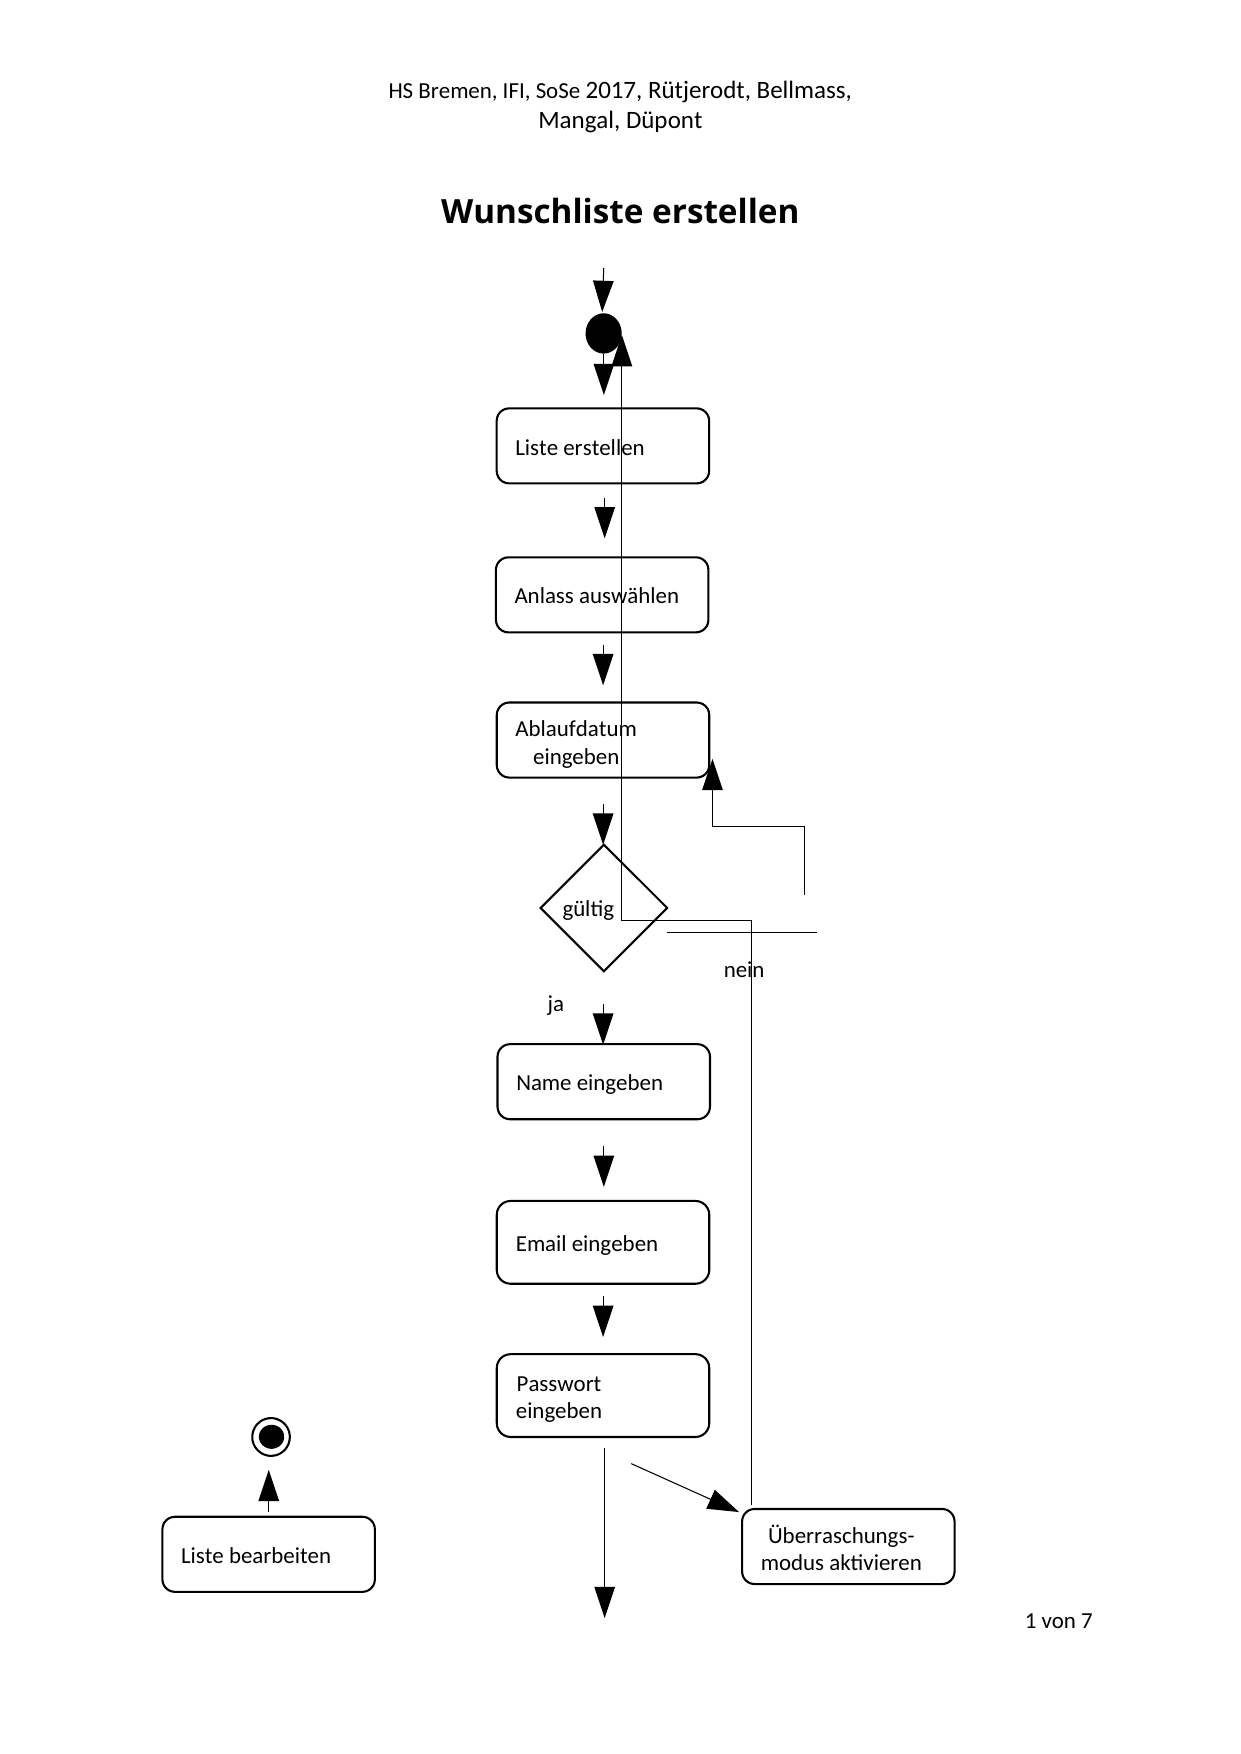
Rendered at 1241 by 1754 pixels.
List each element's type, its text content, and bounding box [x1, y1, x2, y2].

subtitle Wunschliste erstellen [148, 188, 1093, 233]
